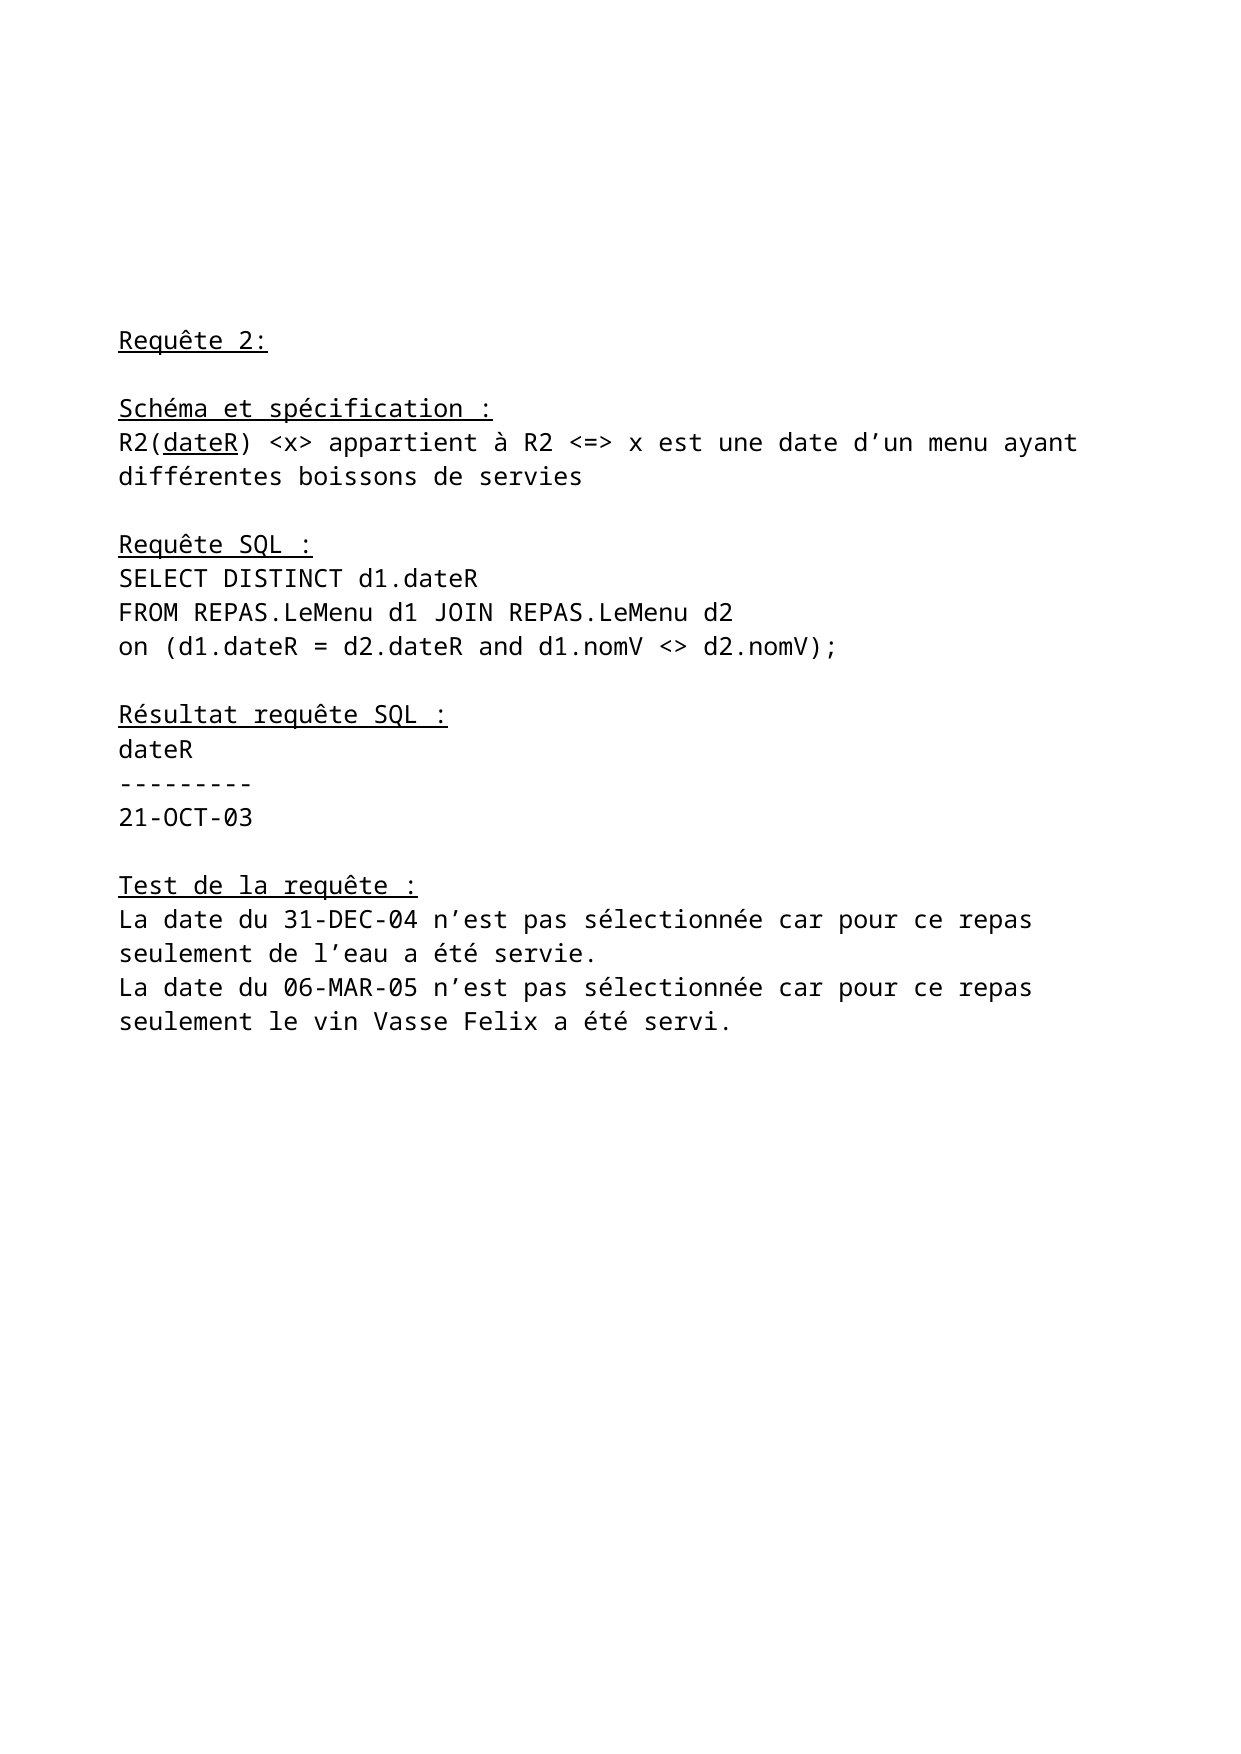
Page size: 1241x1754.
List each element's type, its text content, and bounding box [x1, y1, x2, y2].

text dateR [118, 731, 1122, 765]
text La date du 31-DEC-04 n’est pas sélectionnée car pour ce repas seulement de l’eau a été servie. [118, 902, 1122, 970]
text Requête 2: [118, 322, 1122, 357]
text Schéma et spécification : [118, 391, 1122, 425]
text FROM REPAS.LeMenu d1 JOIN REPAS.LeMenu d2 [118, 595, 1122, 629]
text on (d1.dateR = d2.dateR and d1.nomV <> d2.nomV); [118, 629, 1122, 663]
text Test de la requête : [118, 867, 1122, 902]
text 21-OCT-03 [118, 799, 1122, 833]
text Résultat requête SQL : [118, 697, 1122, 731]
text SELECT DISTINCT d1.dateR [118, 561, 1122, 595]
text --------- [118, 765, 1122, 799]
text La date du 06-MAR-05 n’est pas sélectionnée car pour ce repas seulement le vin Vasse Felix a été servi. [118, 970, 1122, 1038]
text Requête SQL : [118, 527, 1122, 561]
text R2(dateR) <x> appartient à R2 <=> x est une date d’un menu ayant différentes boissons de servies [118, 425, 1122, 493]
